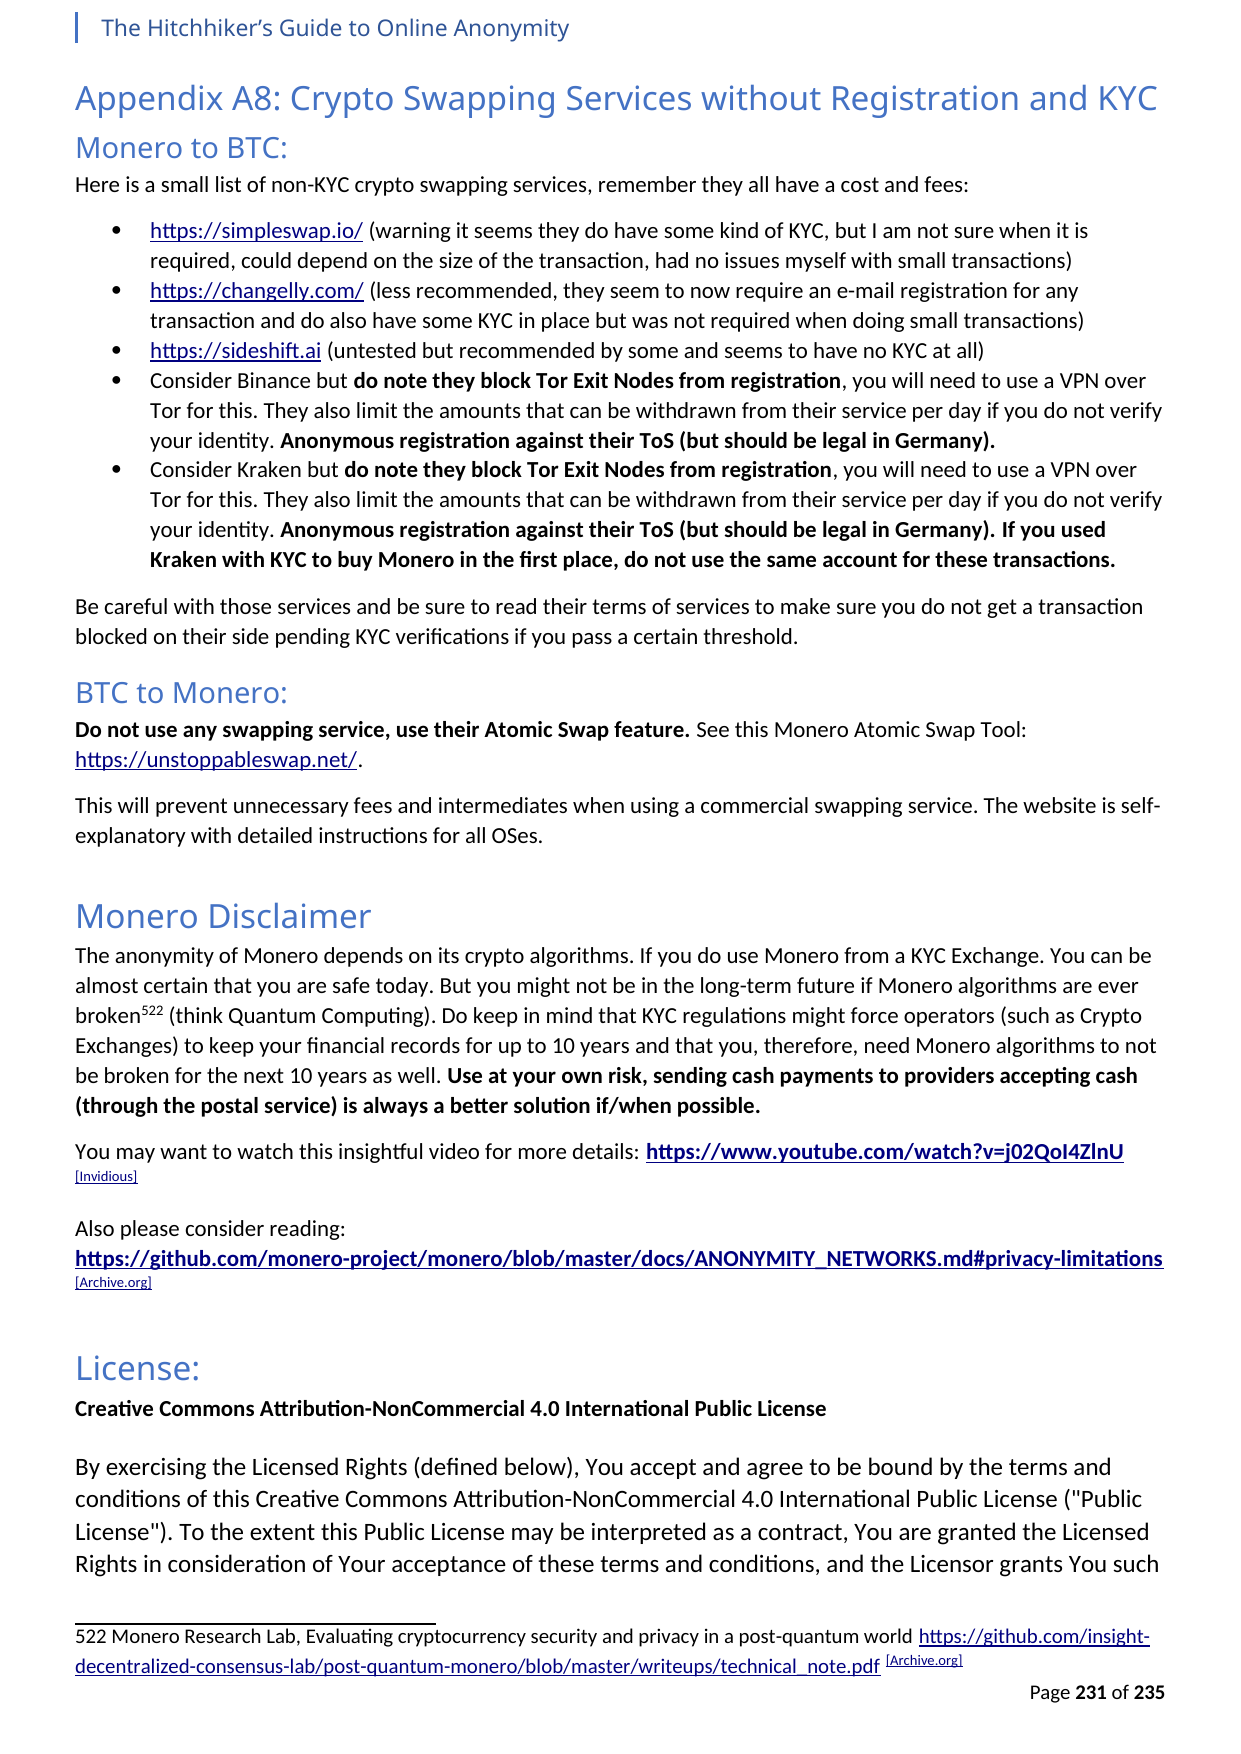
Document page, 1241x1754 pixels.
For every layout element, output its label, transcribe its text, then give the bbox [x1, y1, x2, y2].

text The anonymity of Monero depends on its crypto algorithms. If you do use Monero from a KYC Exchange. You can be almost certain that you are safe today. But you might not be in the long-term future if Monero algorithms are ever broken (think Quantum Computing). Do keep in mind that KYC regulations might force operators (such as Crypto Exchanges) to keep your financial records for up to 10 years and that you, therefore, need Monero algorithms to not be broken for the next 10 years as well. Use at your own risk, sending cash payments to providers accepting cash (through the postal service) is always a better solution if/when possible. [75, 941, 1165, 1119]
list Consider Kraken but do note they block Tor Exit Nodes from registration, you will need to use a VPN over Tor for this. They also limit the amounts that can be withdrawn from their service per day if you do not verify your identity. Anonymous registration against their ToS (but should be legal in Germany). If you used Kraken with KYC to buy Monero in the first place, do not use the same account for these transactions. [112, 456, 1165, 573]
subtitle Monero to BTC: [75, 127, 1165, 167]
text Here is a small list of non-KYC crypto swapping services, remember they all have a cost and fees: [75, 170, 1165, 198]
list https://changelly.com/ (less recommended, they seem to now require an e-mail registration for any transaction and do also have some KYC in place but was not required when doing small transactions) [112, 276, 1165, 334]
subtitle Monero Disclaimer [75, 893, 1165, 938]
text You may want to watch this insightful video for more details: https://www.youtube.com/watch?v=j02QoI4ZlnU [Invidious] [75, 1137, 1165, 1195]
text By exercising the Licensed Rights (defined below), You accept and agree to be bound by the terms and conditions of this Creative Commons Attribution-NonCommercial 4.0 International Public License ("Public License"). To the extent this Public License may be interpreted as a contract, You are granted the Licensed Rights in consideration of Your acceptance of these terms and conditions, and the Licensor grants You such [75, 1451, 1165, 1579]
text Be careful with those services and be sure to read their terms of services to make sure you do not get a transaction blocked on their side pending KYC verifications if you pass a certain threshold. [75, 592, 1165, 650]
subtitle License: [75, 1345, 1165, 1391]
text Monero Research Lab, Evaluating cryptocurrency security and privacy in a post-quantum world https://github.com/insight-decentralized-consensus-lab/post-quantum-monero/blob/master/writeups/technical_note.pdf [Archive.org] [75, 1624, 1165, 1679]
list https://sideshift.ai (untested but recommended by some and seems to have no KYC at all) [112, 336, 1165, 364]
text Also please consider reading: https://github.com/monero-project/monero/blob/master/docs/ANONYMITY_NETWORKS.md#privacy-limitations [Archive.org] [75, 1214, 1165, 1302]
text Do not use any swapping service, use their Atomic Swap feature. See this Monero Atomic Swap Tool: https://unstoppableswap.net/. [75, 715, 1165, 773]
subtitle Appendix A8: Crypto Swapping Services without Registration and KYC [75, 75, 1165, 120]
list https://simpleswap.io/ (warning it seems they do have some kind of KYC, but I am not sure when it is required, could depend on the size of the transaction, had no issues myself with small transactions) [112, 216, 1165, 274]
text Creative Commons Attribution-NonCommercial 4.0 International Public License [75, 1394, 1165, 1422]
text This will prevent unnecessary fees and intermediates when using a commercial swapping service. The website is self-explanatory with detailed instructions for all OSes. [75, 791, 1165, 849]
list Consider Binance but do note they block Tor Exit Nodes from registration, you will need to use a VPN over Tor for this. They also limit the amounts that can be withdrawn from their service per day if you do not verify your identity. Anonymous registration against their ToS (but should be legal in Germany). [112, 366, 1165, 454]
subtitle BTC to Monero: [75, 672, 1165, 712]
